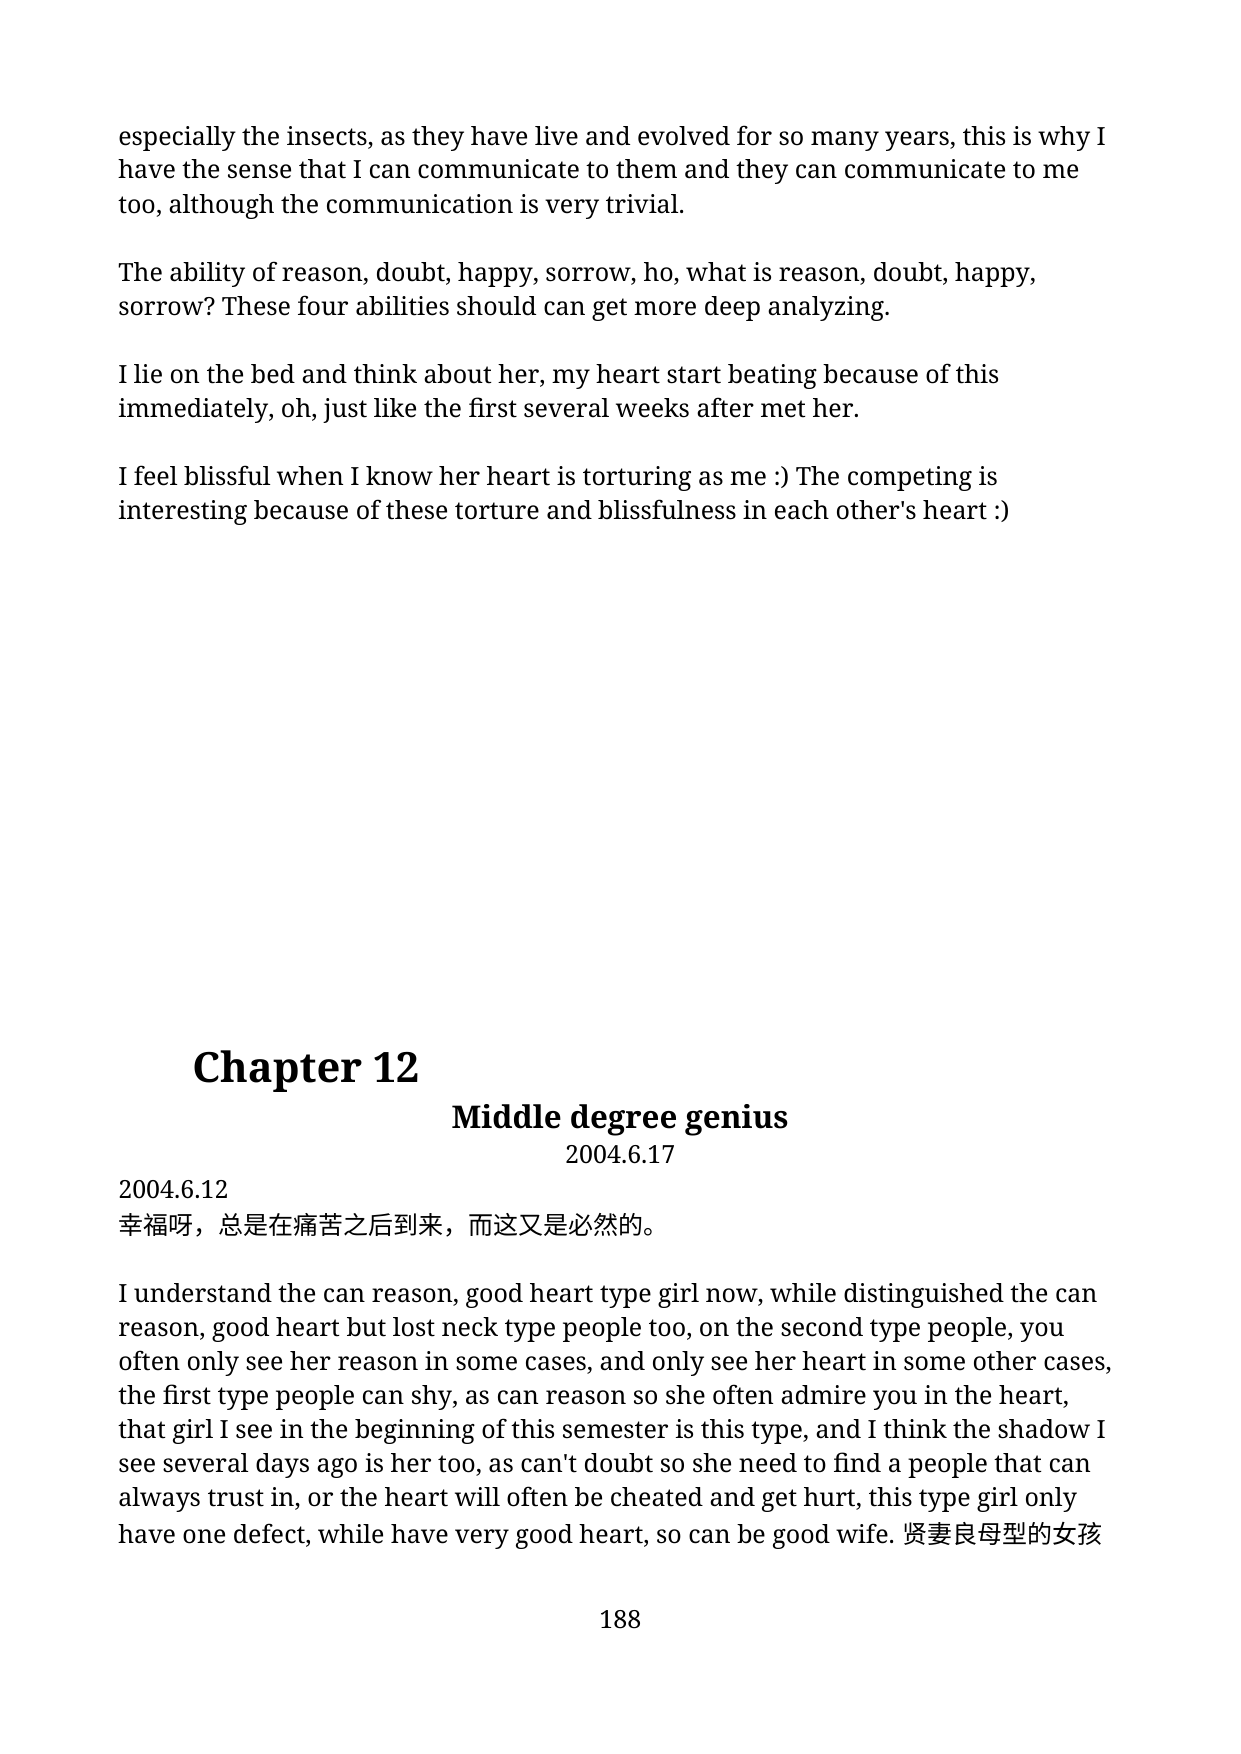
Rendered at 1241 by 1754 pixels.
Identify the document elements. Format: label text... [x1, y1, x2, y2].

text 2004.6.17 [118, 1137, 1122, 1171]
text especially the insects, as they have live and evolved for so many years, this is why I have the sense that I can communicate to them and they can communicate to me too, although the communication is very trivial. [118, 118, 1122, 220]
text The ability of reason, doubt, happy, sorrow, ho, what is reason, doubt, happy, sorrow? These four abilities should can get more deep analyzing. [118, 254, 1122, 322]
text 幸福呀，总是在痛苦之后到来，而这又是必然的。 [118, 1205, 1122, 1242]
text I feel blissful when I know her heart is torturing as me :) The competing is interesting because of these torture and blissfulness in each other's heart :) [118, 459, 1122, 527]
text I understand the can reason, good heart type girl now, while distinguished the can reason, good heart but lost neck type people too, on the second type people, you often only see her reason in some cases, and only see her heart in some other cases, the first type people can shy, as can reason so she often admire you in the heart, that girl I see in the beginning of this semester is this type, and I think the shadow I see several days ago is her too, as can't doubt so she need to find a people that can always trust in, or the heart will often be cheated and get hurt, this type girl only have one defect, while have very good heart, so can be good wife. 贤妻良母型的女孩 [118, 1276, 1122, 1550]
text 2004.6.12 [118, 1171, 1122, 1205]
text I lie on the bed and think about her, my heart start beating because of this immediately, oh, just like the first several weeks after met her. [118, 357, 1122, 425]
text Middle degree genius [118, 1094, 1122, 1137]
text Chapter 12 [118, 1038, 1122, 1094]
